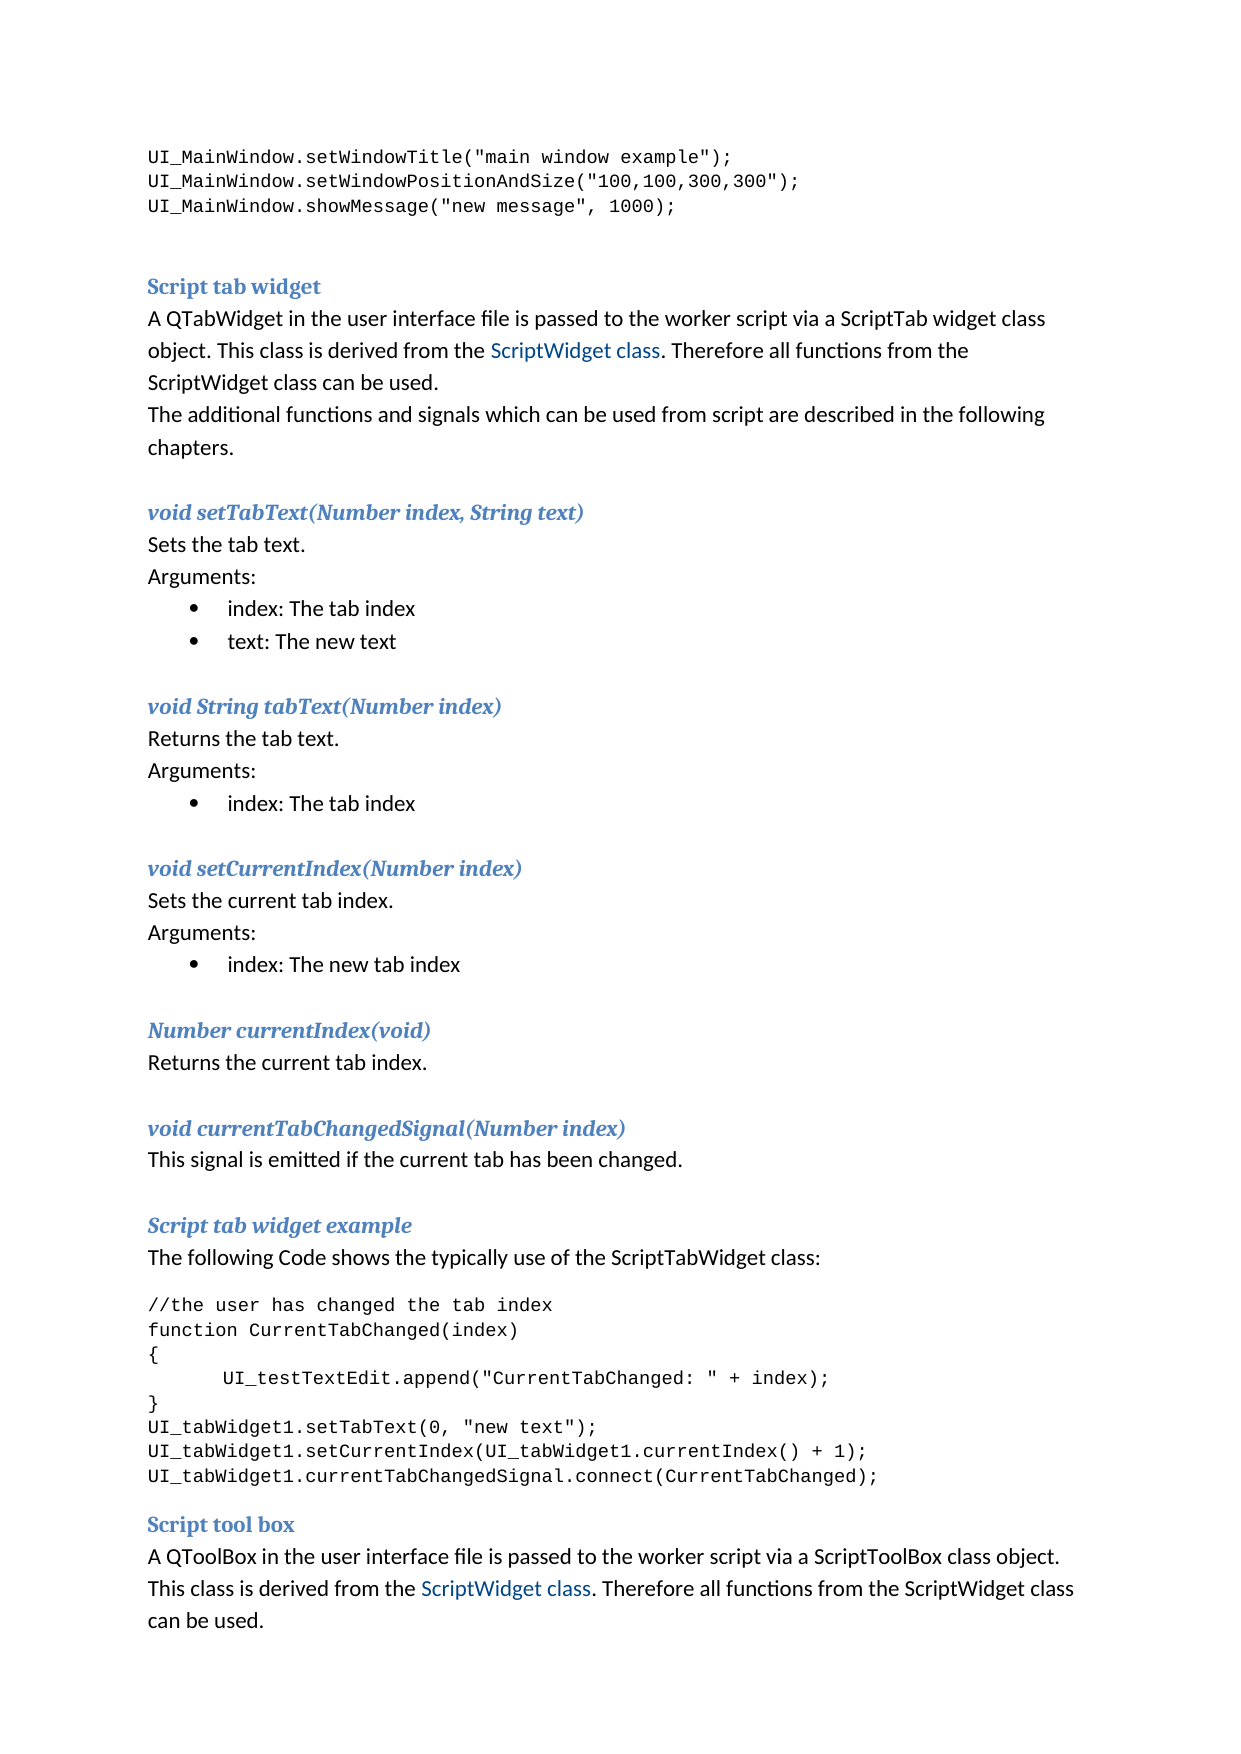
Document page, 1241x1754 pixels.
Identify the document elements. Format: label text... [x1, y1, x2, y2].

text function CurrentTabChanged(index) [148, 1320, 1093, 1342]
list index: The new tab index [190, 951, 1093, 978]
text This signal is emitted if the current tab has been changed. [148, 1146, 1093, 1173]
text UI_tabWidget1.setCurrentIndex(UI_tabWidget1.currentIndex() + 1); [148, 1442, 1093, 1463]
subtitle void setTabText(Number index, String text) [148, 500, 1093, 526]
subtitle Number currentIndex(void) [148, 1018, 1093, 1044]
list index: The tab index [190, 789, 1093, 817]
text Returns the tab text. [148, 724, 1093, 752]
subtitle void setCurrentIndex(Number index) [148, 856, 1093, 882]
list index: The tab index [190, 594, 1093, 623]
text //the user has changed the tab index [148, 1296, 1093, 1317]
text This class is derived from the ScriptWidget class. Therefore all functions from the ScriptWidget class can be used. [148, 1574, 1093, 1634]
text A QTabWidget in the user interface file is passed to the worker script via a ScriptTab widget class object. This class is derived from the ScriptWidget class. Therefore all functions from the ScriptWidget class can be used. [148, 304, 1093, 396]
text The additional functions and signals which can be used from script are described in the following chapters. [148, 401, 1093, 461]
text A QToolBox in the user interface file is passed to the worker script via a ScriptToolBox class object. [148, 1542, 1093, 1570]
text Arguments: [148, 756, 1093, 784]
text UI_testTextEdit.append("CurrentTabChanged: " + index); [148, 1369, 1093, 1390]
subtitle void String tabText(Number index) [148, 694, 1093, 720]
text UI_MainWindow.setWindowPositionAndSize("100,100,300,300"); [148, 172, 1093, 193]
text UI_MainWindow.setWindowTitle("main window example"); [148, 148, 1093, 169]
subtitle Script tab widget [148, 274, 1093, 300]
subtitle void currentTabChangedSignal(Number index) [148, 1115, 1093, 1142]
text UI_tabWidget1.currentTabChangedSignal.connect(CurrentTabChanged); [148, 1467, 1093, 1488]
text Returns the current tab index. [148, 1048, 1093, 1076]
subtitle Script tab widget example [148, 1213, 1093, 1239]
text Sets the current tab index. [148, 886, 1093, 914]
text Arguments: [148, 562, 1093, 590]
text UI_tabWidget1.setTabText(0, "new text"); [148, 1418, 1093, 1439]
text UI_MainWindow.showMessage("new message", 1000); [148, 196, 1093, 218]
list text: The new text [190, 627, 1093, 655]
text Arguments: [148, 918, 1093, 946]
text { [148, 1345, 1093, 1366]
text } [148, 1393, 1093, 1415]
text Sets the tab text. [148, 530, 1093, 558]
subtitle Script tool box [148, 1512, 1093, 1538]
text The following Code shows the typically use of the ScriptTabWidget class: [148, 1243, 1093, 1271]
